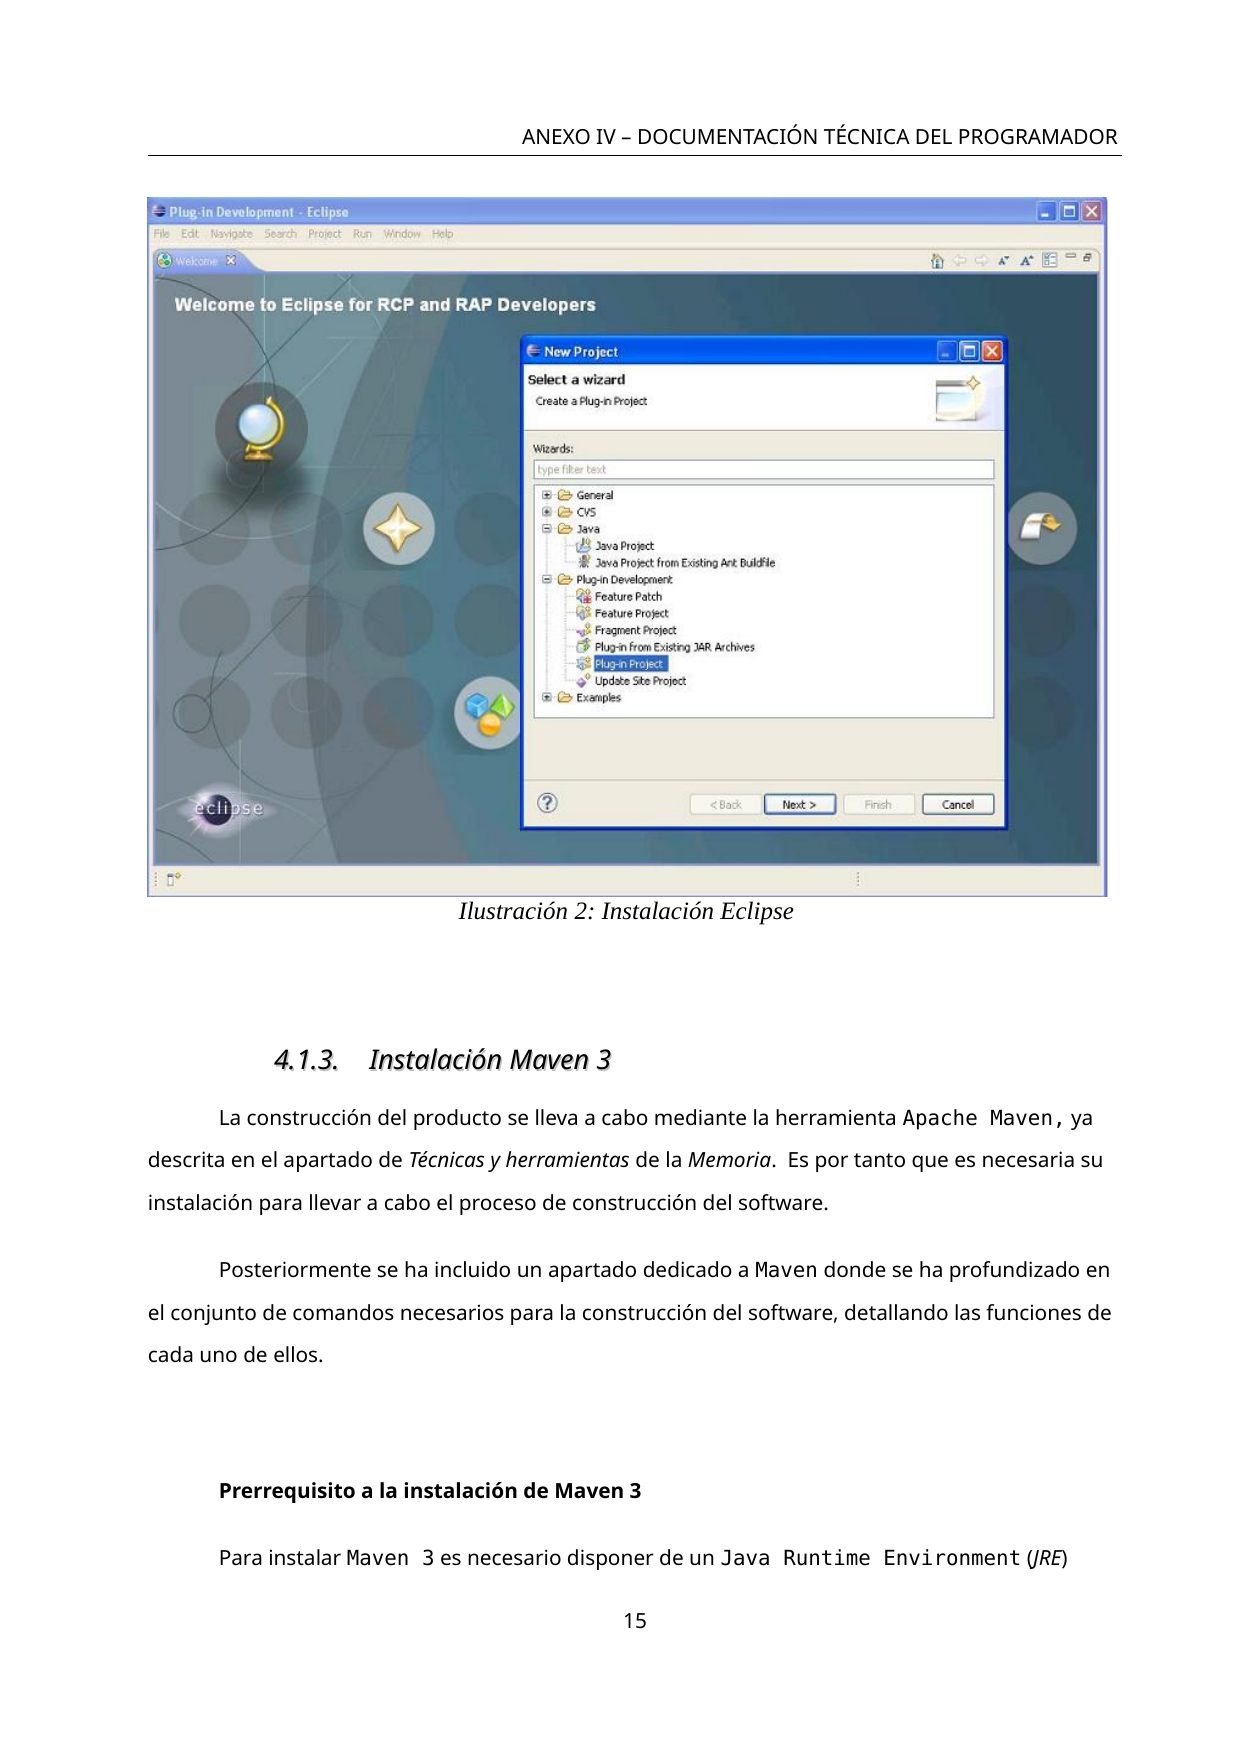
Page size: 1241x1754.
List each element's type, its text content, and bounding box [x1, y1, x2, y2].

text Para instalar Maven 3 es necesario disponer de un Java Runtime Environment (JRE) [148, 1543, 1122, 1572]
picture [147, 197, 1108, 897]
subtitle Instalación Maven 3 [339, 1041, 1122, 1078]
text Ilustración 2: Instalación Eclipse [147, 897, 1107, 925]
text La construcción del producto se lleva a cabo mediante la herramienta Apache Maven, ya descrita en el apartado de Técnicas y herramientas de la Memoria. Es por tanto que es necesaria su instalación para llevar a cabo el proceso de construcción del software. [148, 1103, 1122, 1216]
text Prerrequisito a la instalación de Maven 3 [148, 1476, 1122, 1504]
text Posteriormente se ha incluido un apartado dedicado a Maven donde se ha profundizado en el conjunto de comandos necesarios para la construcción del software, detallando las funciones de cada uno de ellos. [148, 1255, 1122, 1369]
